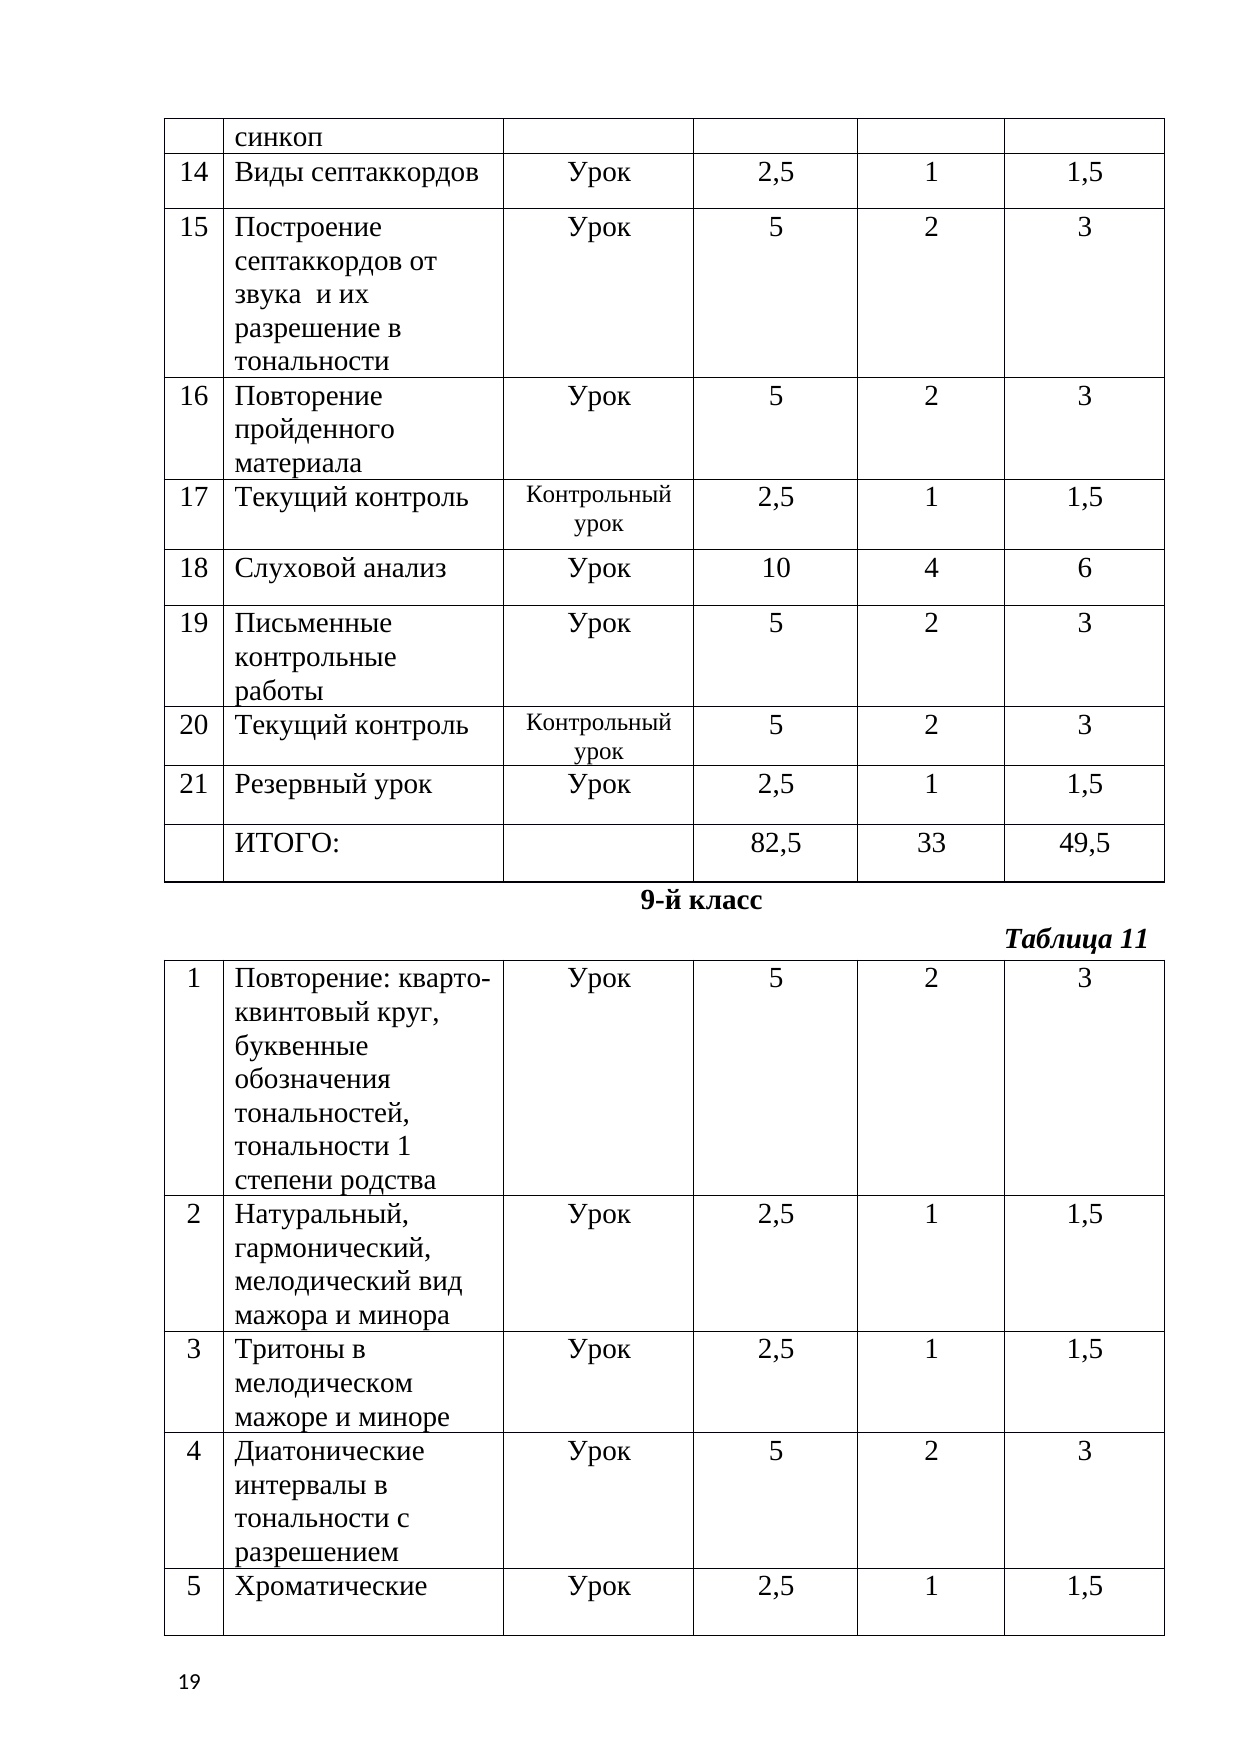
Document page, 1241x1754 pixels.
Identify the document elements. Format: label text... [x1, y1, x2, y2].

table_cell Текущий контроль [224, 480, 503, 549]
table_cell 5 [694, 606, 857, 706]
table_cell 1,5 [1005, 154, 1164, 208]
table_cell 20 [165, 707, 223, 765]
table_cell 2 [858, 1433, 1004, 1567]
table_cell 5 [694, 707, 857, 765]
table_cell Текущий контроль [224, 707, 503, 765]
table_cell 16 [165, 378, 223, 478]
table_cell 10 [694, 550, 857, 604]
table_cell 1 [858, 1569, 1004, 1635]
table_cell 3 [1005, 378, 1164, 478]
table_cell Тритоны в мелодическом мажоре и миноре [224, 1332, 503, 1432]
table_cell 3 [1005, 707, 1164, 765]
table_cell 1,5 [1005, 1332, 1164, 1432]
table_cell 2,5 [694, 1332, 857, 1432]
table_cell 3 [1005, 209, 1164, 377]
table_cell Виды септаккордов [224, 154, 503, 208]
table_cell 2,5 [694, 480, 857, 549]
table_cell Письменные контрольные работы [224, 606, 503, 706]
table_cell Урок [504, 1433, 693, 1567]
table_cell Урок [504, 550, 693, 604]
table_cell 1 [858, 154, 1004, 208]
table_cell 1,5 [1005, 1196, 1164, 1331]
table_header 5 [694, 961, 857, 1195]
table_cell 2,5 [694, 1569, 857, 1635]
table_cell 2,5 [694, 154, 857, 208]
table_cell Повторение пройденного материала [224, 378, 503, 478]
table_cell 2 [165, 1196, 223, 1331]
table_cell [165, 119, 223, 153]
table_cell 5 [694, 1433, 857, 1567]
table_cell 4 [858, 550, 1004, 604]
table_cell 1 [858, 766, 1004, 824]
table_cell 4 [165, 1433, 223, 1567]
table_cell 3 [165, 1332, 223, 1432]
table_cell Урок [504, 378, 693, 478]
table_cell 2 [858, 378, 1004, 478]
table_cell Диатонические интервалы в тональности с разрешением [224, 1433, 503, 1567]
table_header 2 [858, 961, 1004, 1195]
table_cell 2 [858, 209, 1004, 377]
table_cell 15 [165, 209, 223, 377]
table_cell 21 [165, 766, 223, 824]
table_cell 1 [858, 480, 1004, 549]
table_cell 1 [858, 1332, 1004, 1432]
table_header 3 [1005, 961, 1164, 1195]
table_cell [1005, 119, 1164, 153]
table_header Урок [504, 961, 693, 1195]
table_cell 33 [858, 825, 1004, 881]
table_cell Слуховой анализ [224, 550, 503, 604]
table_cell 19 [165, 606, 223, 706]
table_cell 2,5 [694, 766, 857, 824]
table_header Повторение: кварто-квинтовый круг, буквенные обозначения тональностей, тональности 1 степени родства [224, 961, 503, 1195]
table_header 1 [165, 961, 223, 1195]
table_cell Натуральный, гармонический, мелодический вид мажора и минора [224, 1196, 503, 1331]
table_cell 2,5 [694, 1196, 857, 1331]
text 9-й класс [177, 883, 1152, 916]
table_cell Урок [504, 766, 693, 824]
table_cell Урок [504, 209, 693, 377]
table_cell 1,5 [1005, 480, 1164, 549]
table_cell Урок [504, 1569, 693, 1635]
table_cell Урок [504, 1332, 693, 1432]
table_cell [694, 119, 857, 153]
table_cell 2 [858, 606, 1004, 706]
table_cell 1 [858, 1196, 1004, 1331]
table_cell Урок [504, 154, 693, 208]
table_cell синкоп [224, 119, 503, 153]
table_cell Построение септаккордов от звука и их разрешение в тональности [224, 209, 503, 377]
table_cell [504, 119, 693, 153]
table_cell 49,5 [1005, 825, 1164, 881]
table_cell 14 [165, 154, 223, 208]
table_cell Хроматические [224, 1569, 503, 1635]
list Таблица 11 [177, 921, 1152, 954]
table_cell 5 [694, 209, 857, 377]
table_cell 6 [1005, 550, 1164, 604]
table_cell 3 [1005, 606, 1164, 706]
table_cell 1,5 [1005, 766, 1164, 824]
table_cell 5 [165, 1569, 223, 1635]
table_cell [165, 825, 223, 881]
table_cell ИТОГО: [224, 825, 503, 881]
table_cell Контрольный урок [504, 707, 693, 765]
table_cell 82,5 [694, 825, 857, 881]
table_cell 18 [165, 550, 223, 604]
table_cell [858, 119, 1004, 153]
table_cell [504, 825, 693, 881]
table_cell Урок [504, 606, 693, 706]
table_cell Резервный урок [224, 766, 503, 824]
table_cell 3 [1005, 1433, 1164, 1567]
table_cell 1,5 [1005, 1569, 1164, 1635]
table_cell Урок [504, 1196, 693, 1331]
table_cell Контрольный урок [504, 480, 693, 549]
table_cell 5 [694, 378, 857, 478]
table_cell 17 [165, 480, 223, 549]
table_cell 2 [858, 707, 1004, 765]
